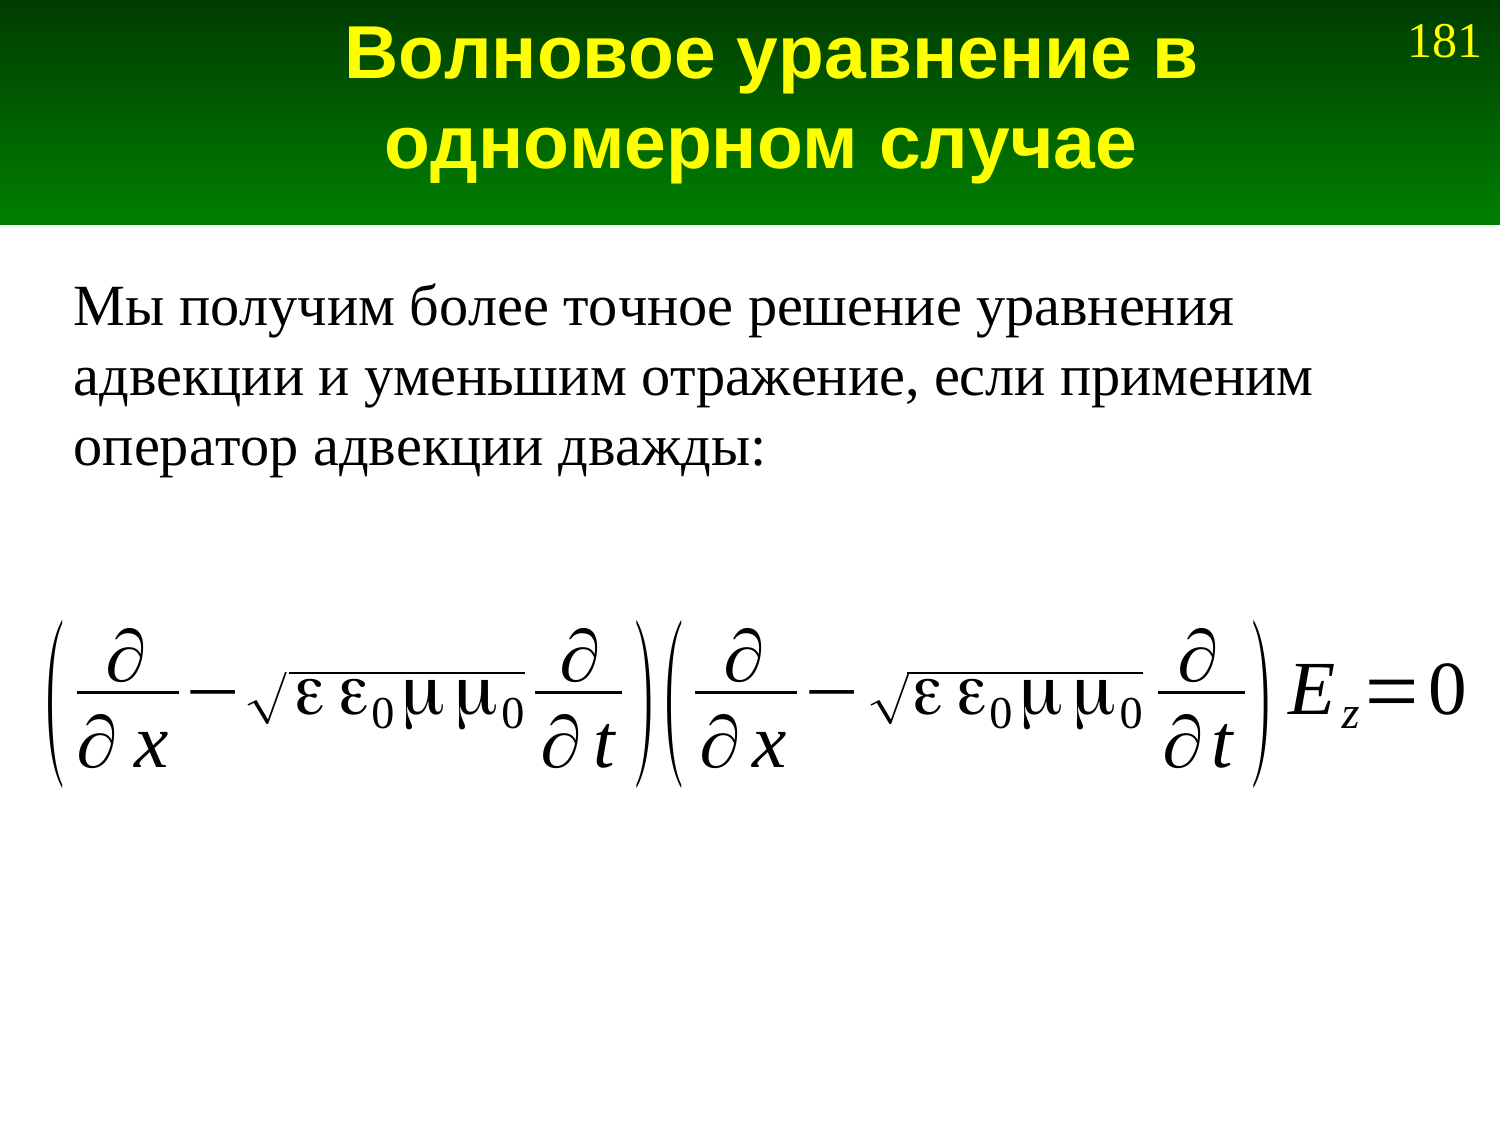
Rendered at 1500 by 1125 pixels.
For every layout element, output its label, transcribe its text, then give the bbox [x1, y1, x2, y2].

chart [23, 614, 1486, 791]
title Волновое уравнение в одномерном случае [123, 0, 1399, 192]
text_box Мы получим более точное решение уравнения адвекции и уменьшим отражение, если применим оператор адвекции дважды: [59, 259, 1441, 485]
